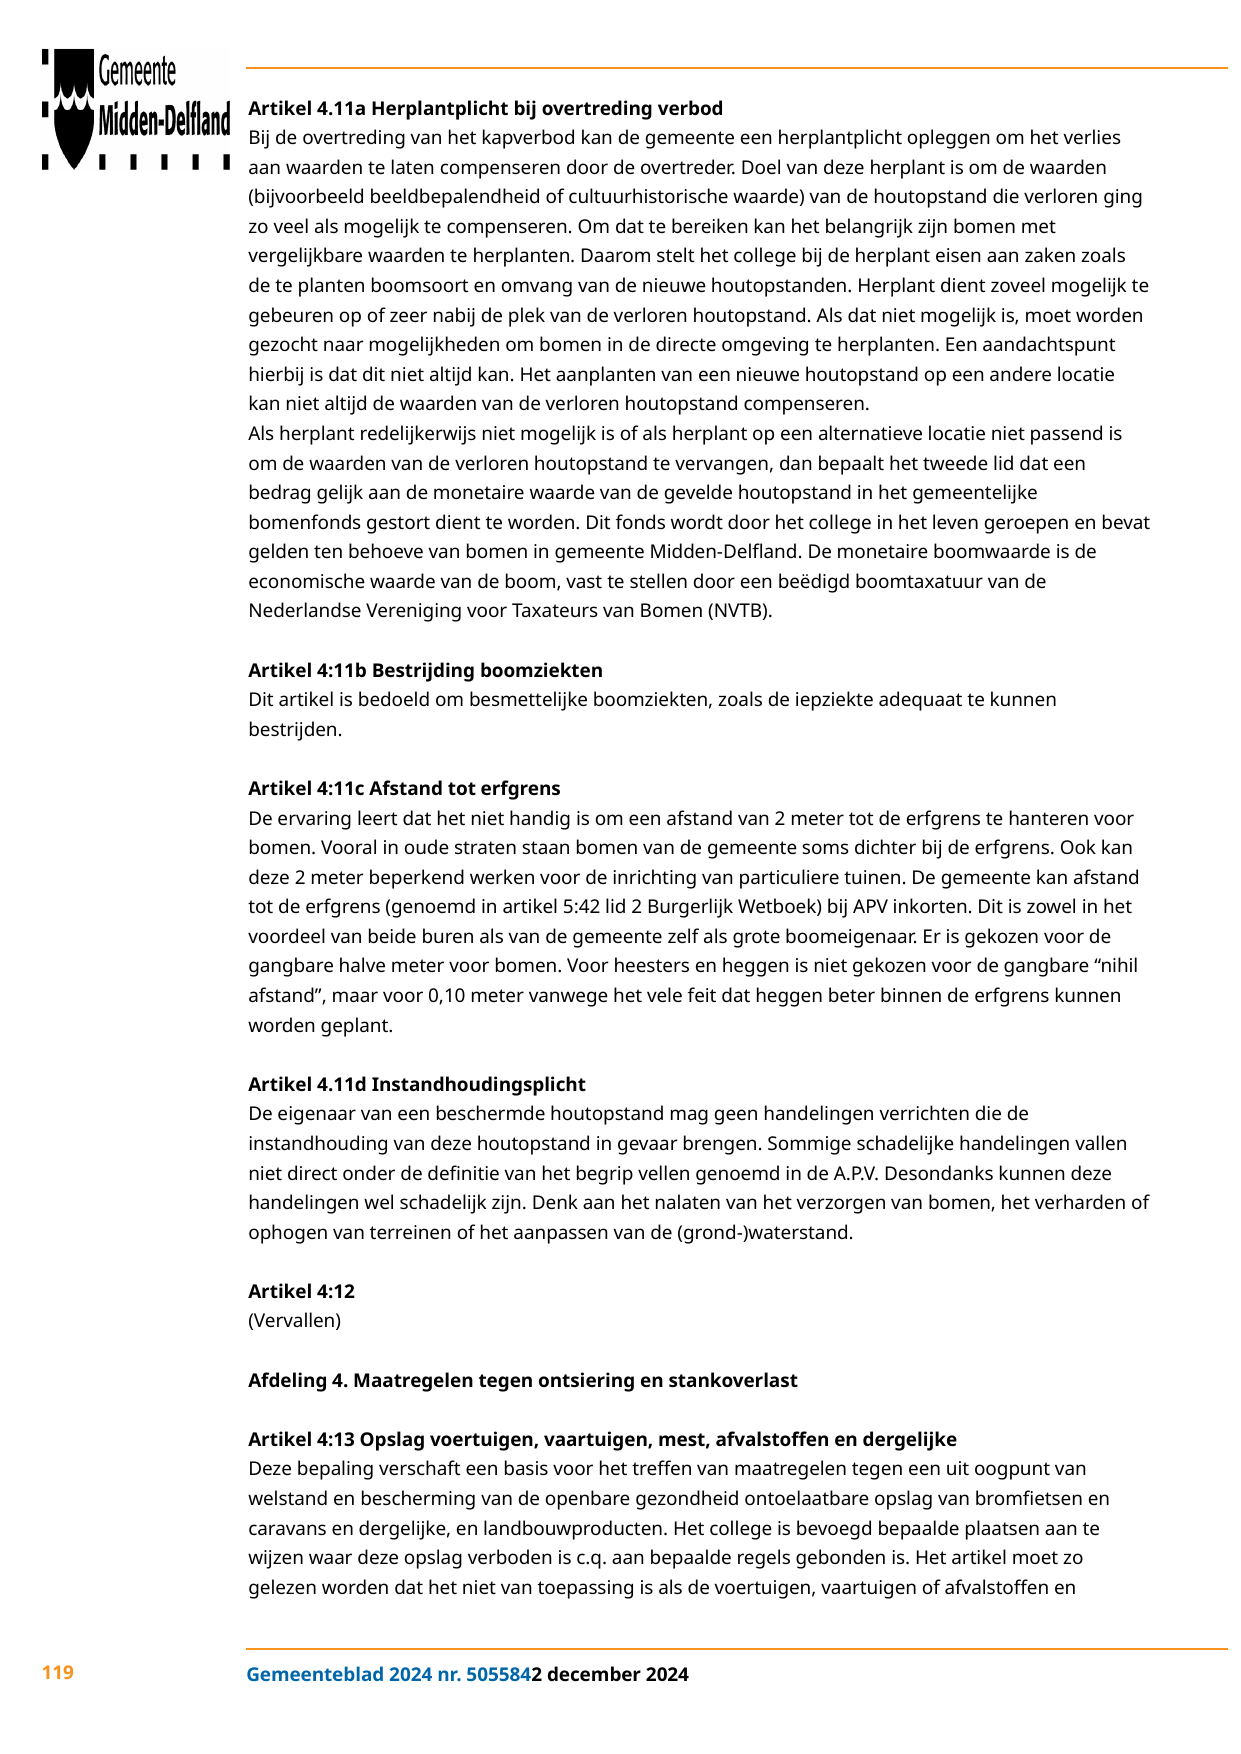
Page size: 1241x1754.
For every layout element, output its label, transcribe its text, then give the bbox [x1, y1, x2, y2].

text Artikel 4.11a Herplantplicht bij overtreding verbod [248, 95, 1152, 121]
text De eigenaar van een beschermde houtopstand mag geen handelingen verrichten die de instandhouding van deze houtopstand in gevaar brengen. Sommige schadelijke handelingen vallen niet direct onder de definitie van het begrip vellen genoemd in de A.P.V. Desondanks kunnen deze handelingen wel schadelijk zijn. Denk aan het nalaten van het verzorgen van bomen, het verharden of ophogen van terreinen of het aanpassen van de (grond-)waterstand. [248, 1101, 1152, 1245]
text Bij de overtreding van het kapverbod kan de gemeente een herplantplicht opleggen om het verlies aan waarden te laten compenseren door de overtreder. Doel van deze herplant is om de waarden (bijvoorbeeld beeldbepalendheid of cultuurhistorische waarde) van de houtopstand die verloren ging zo veel als mogelijk te compenseren. Om dat te bereiken kan het belangrijk zijn bomen met vergelijkbare waarden te herplanten. Daarom stelt het college bij de herplant eisen aan zaken zoals de te planten boomsoort en omvang van de nieuwe houtopstanden. Herplant dient zoveel mogelijk te gebeuren op of zeer nabij de plek van de verloren houtopstand. Als dat niet mogelijk is, moet worden gezocht naar mogelijkheden om bomen in de directe omgeving te herplanten. Een aandachtspunt hierbij is dat dit niet altijd kan. Het aanplanten van een nieuwe houtopstand op een andere locatie kan niet altijd de waarden van de verloren houtopstand compenseren. [248, 124, 1152, 416]
text Artikel 4:13 Opslag voertuigen, vaartuigen, mest, afvalstoffen en dergelijke [248, 1426, 1152, 1452]
text Artikel 4:11b Bestrijding boomziekten [248, 657, 1152, 683]
text Artikel 4:11c Afstand tot erfgrens [248, 775, 1152, 801]
text (Vervallen) [248, 1308, 1152, 1333]
text De ervaring leert dat het niet handig is om een afstand van 2 meter tot de erfgrens te hanteren voor bomen. Vooral in oude straten staan bomen van de gemeente soms dichter bij de erfgrens. Ook kan deze 2 meter beperkend werken voor de inrichting van particuliere tuinen. De gemeente kan afstand tot de erfgrens (genoemd in artikel 5:42 lid 2 Burgerlijk Wetboek) bij APV inkorten. Dit is zowel in het voordeel van beide buren als van de gemeente zelf als grote boomeigenaar. Er is gekozen voor de gangbare halve meter voor bomen. Voor heesters en heggen is niet gekozen voor de gangbare “nihil afstand”, maar voor 0,10 meter vanwege het vele feit dat heggen beter binnen de erfgrens kunnen worden geplant. [248, 805, 1152, 1038]
text Artikel 4:12 [248, 1278, 1152, 1304]
text Dit artikel is bedoeld om besmettelijke boomziekten, zoals de iepziekte adequaat te kunnen bestrijden. [248, 686, 1152, 742]
text Als herplant redelijkerwijs niet mogelijk is of als herplant op een alternatieve locatie niet passend is om de waarden van de verloren houtopstand te vervangen, dan bepaalt het tweede lid dat een bedrag gelijk aan de monetaire waarde van de gevelde houtopstand in het gemeentelijke bomenfonds gestort dient te worden. Dit fonds wordt door het college in het leven geroepen en bevat gelden ten behoeve van bomen in gemeente Midden-Delfland. De monetaire boomwaarde is de economische waarde van de boom, vast te stellen door een beëdigd boomtaxatuur van de Nederlandse Vereniging voor Taxateurs van Bomen (NVTB). [248, 420, 1152, 623]
picture [41, 47, 231, 172]
text Artikel 4.11d Instandhoudingsplicht [248, 1071, 1152, 1097]
text Afdeling 4. Maatregelen tegen ontsiering en stankoverlast [248, 1367, 1152, 1393]
text Deze bepaling verschaft een basis voor het treffen van maatregelen tegen een uit oogpunt van welstand en bescherming van de openbare gezondheid ontoelaatbare opslag van bromfietsen en caravans en dergelijke, en landbouwproducten. Het college is bevoegd bepaalde plaatsen aan te wijzen waar deze opslag verboden is c.q. aan bepaalde regels gebonden is. Het artikel moet zo gelezen worden dat het niet van toepassing is als de voertuigen, vaartuigen of afvalstoffen en [248, 1456, 1152, 1600]
